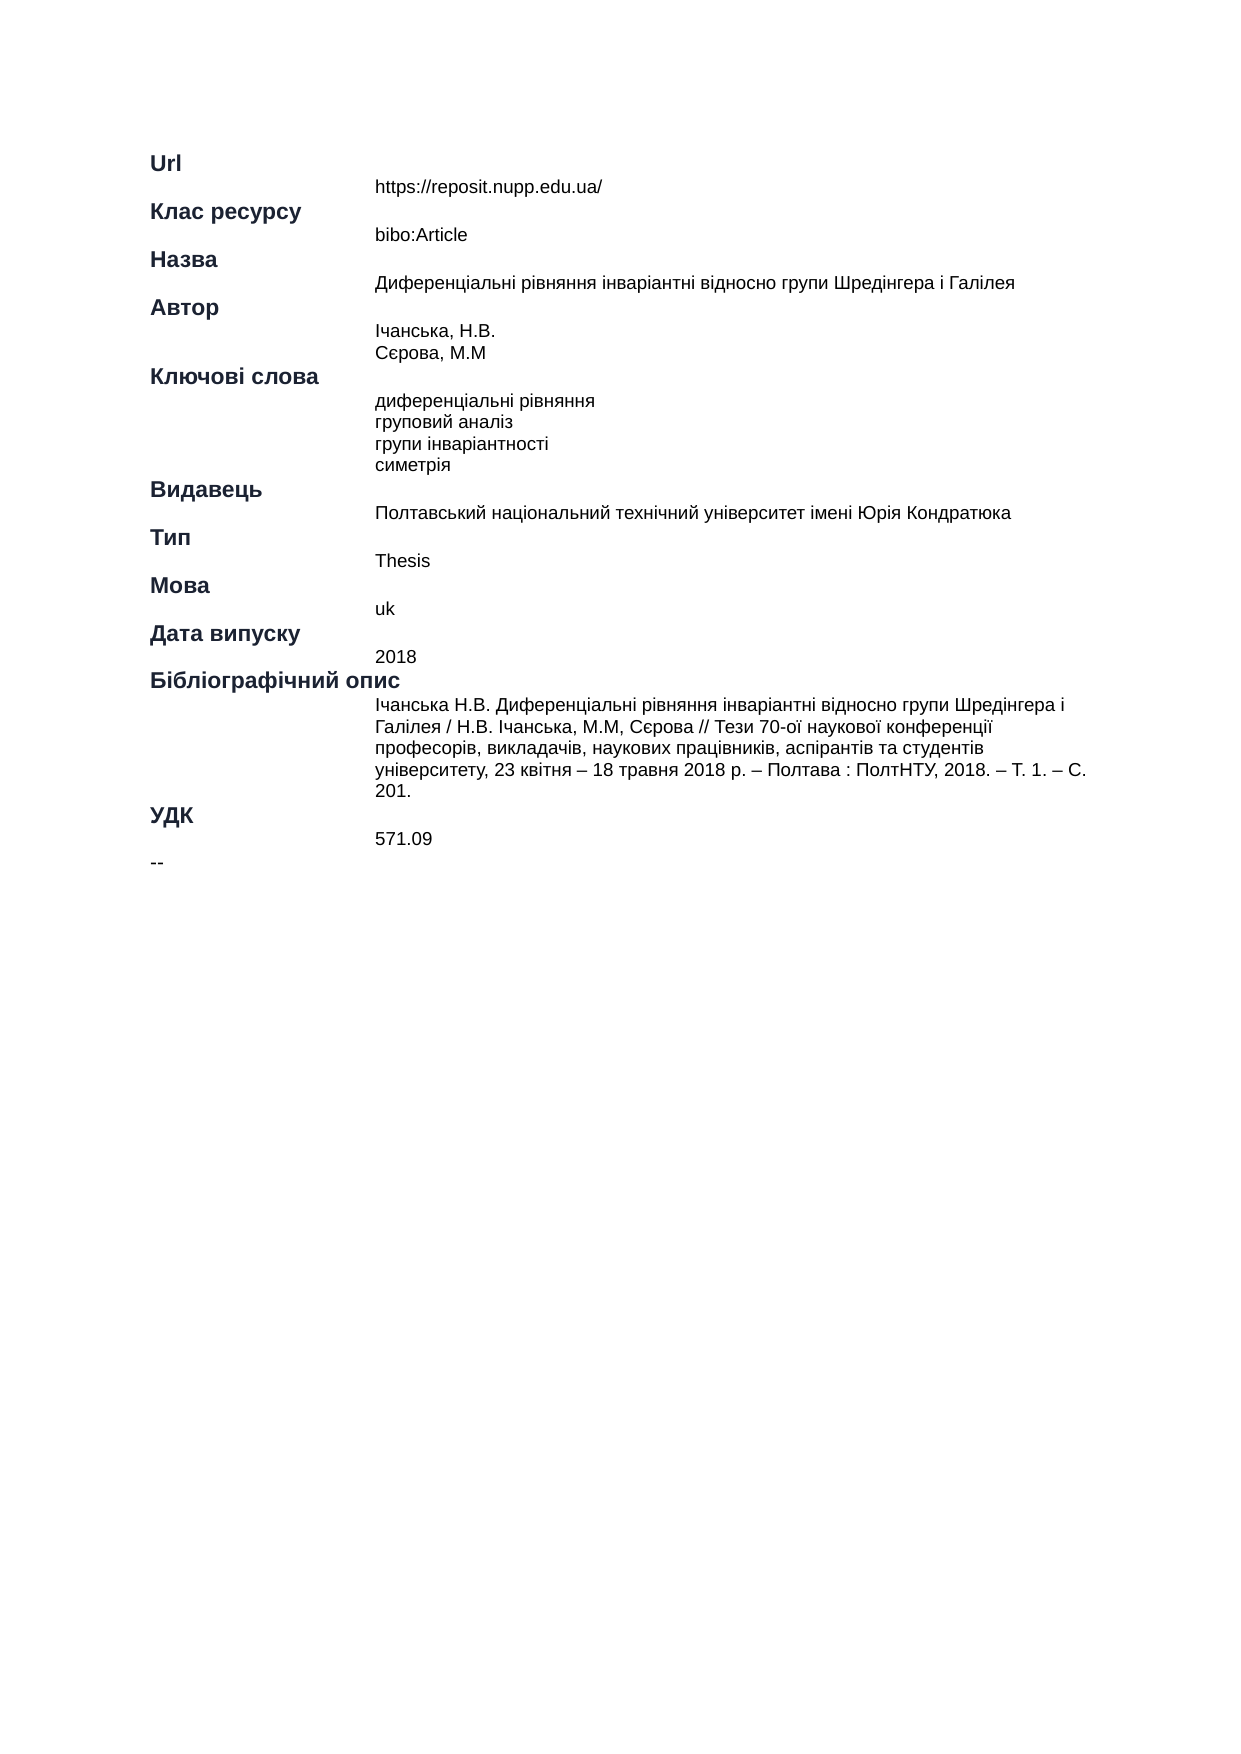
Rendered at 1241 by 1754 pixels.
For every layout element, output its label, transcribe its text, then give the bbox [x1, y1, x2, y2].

text диференціальні рівняння [375, 389, 1090, 411]
text Назва [150, 246, 1090, 272]
text Тип [150, 524, 1090, 550]
text Сєрова, М.М [375, 342, 1090, 363]
text Полтавський національний технічний університет імені Юрія Кондратюка [375, 502, 1090, 524]
text Ключові слова [150, 363, 1090, 389]
text УДК [150, 802, 1090, 828]
text Ічанська, Н.В. [375, 320, 1090, 342]
text Url [150, 150, 1090, 176]
text -- [150, 849, 1090, 873]
text uk [375, 598, 1090, 619]
text Клас ресурсу [150, 198, 1090, 224]
text bibo:Article [375, 224, 1090, 246]
text 2018 [375, 646, 1090, 667]
text Автор [150, 294, 1090, 320]
text Видавець [150, 476, 1090, 502]
text https://reposit.nupp.edu.ua/ [375, 176, 1090, 198]
text 571.09 [375, 828, 1090, 849]
text Диференціальні рівняння інваріантні відносно групи Шредінгера і Галілея [375, 272, 1090, 294]
text Ічанська Н.В. Диференціальні рівняння інваріантні відносно групи Шредінгера і Галілея / Н.В. Ічанська, М.М, Сєрова // Тези 70-ої наукової конференції професорів, викладачів, наукових працівників, аспірантів та студентів університету, 23 квітня – 18 травня 2018 р. – Полтава : ПолтНТУ, 2018. – Т. 1. – С. 201. [375, 694, 1090, 802]
text Мова [150, 572, 1090, 598]
text Thesis [375, 550, 1090, 572]
text групи інваріантності [375, 433, 1090, 454]
text Дата випуску [150, 619, 1090, 646]
text груповий аналіз [375, 411, 1090, 433]
text Бібліографічний опис [150, 667, 1090, 694]
text симетрія [375, 454, 1090, 476]
